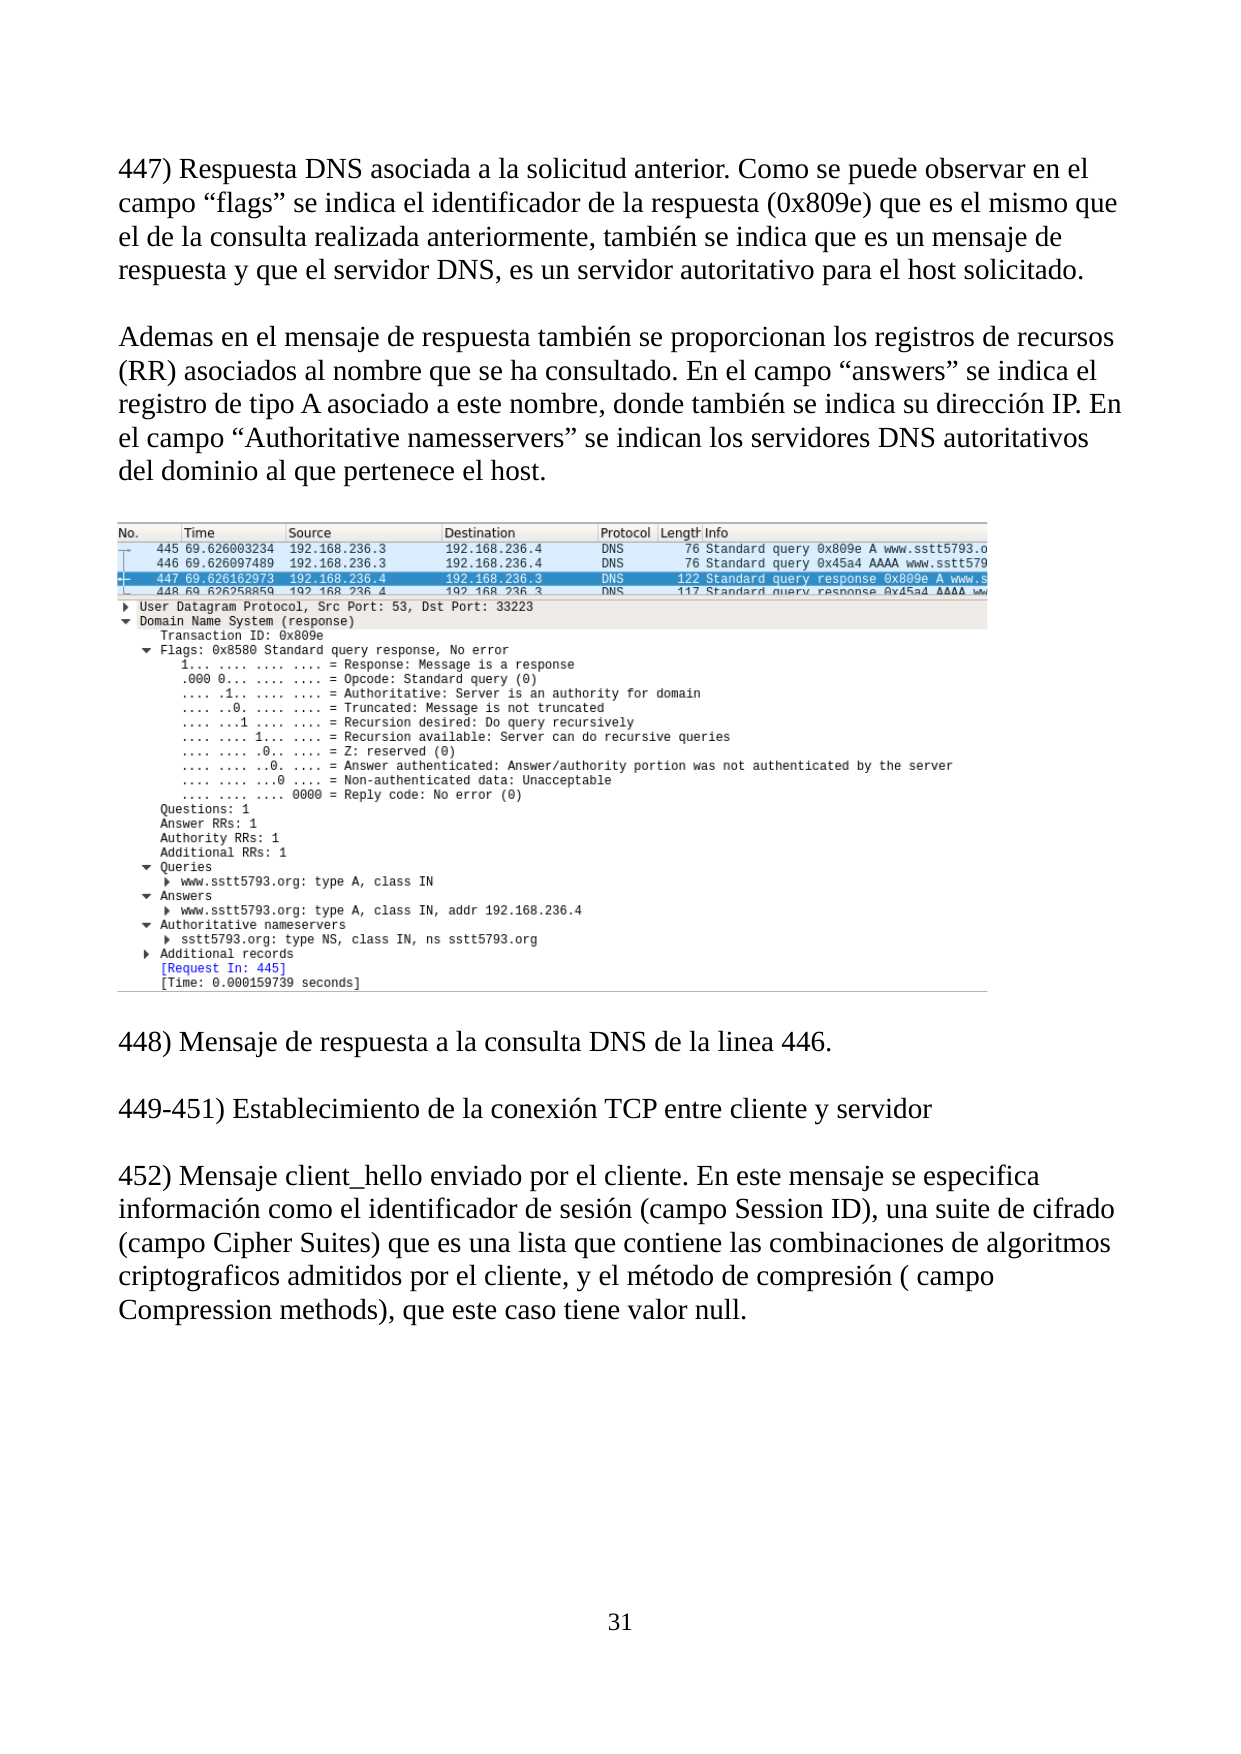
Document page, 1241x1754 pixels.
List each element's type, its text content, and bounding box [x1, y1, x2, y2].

text 452) Mensaje client_hello enviado por el cliente. En este mensaje se especifica información como el identificador de sesión (campo Session ID), una suite de cifrado (campo Cipher Suites) que es una lista que contiene las combinaciones de algoritmos criptograficos admitidos por el cliente, y el método de compresión ( campo Compression methods), que este caso tiene valor null. [118, 1158, 1122, 1326]
picture [117, 522, 988, 992]
text 448) Mensaje de respuesta a la consulta DNS de la linea 446. [118, 1024, 1122, 1057]
text Ademas en el mensaje de respuesta también se proporcionan los registros de recursos (RR) asociados al nombre que se ha consultado. En el campo “answers” se indica el registro de tipo A asociado a este nombre, donde también se indica su dirección IP. En el campo “Authoritative namesservers” se indican los servidores DNS autoritativos del dominio al que pertenece el host. [118, 319, 1122, 487]
text 449-451) Establecimiento de la conexión TCP entre cliente y servidor [118, 1091, 1122, 1124]
text 447) Respuesta DNS asociada a la solicitud anterior. Como se puede observar en el campo “flags” se indica el identificador de la respuesta (0x809e) que es el mismo que el de la consulta realizada anteriormente, también se indica que es un mensaje de respuesta y que el servidor DNS, es un servidor autoritativo para el host solicitado. [118, 152, 1122, 286]
